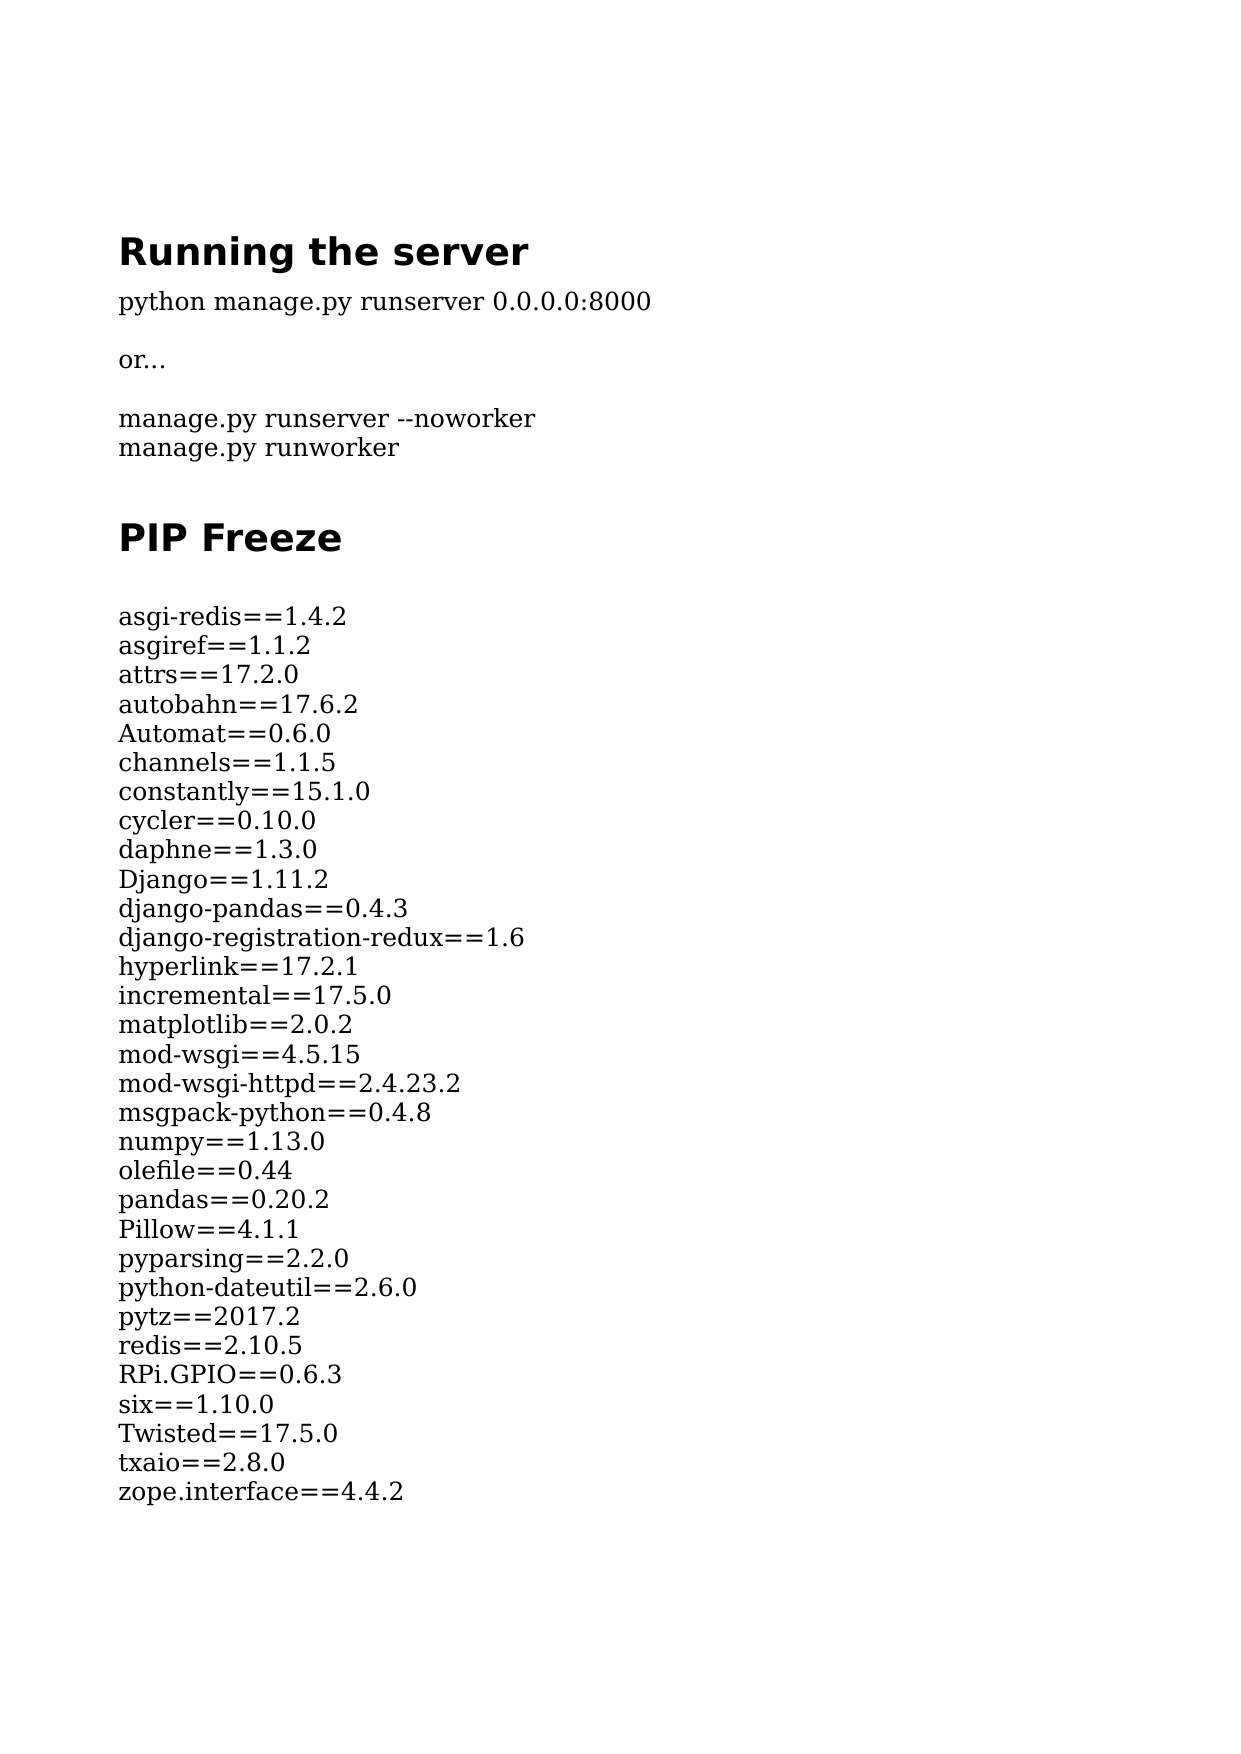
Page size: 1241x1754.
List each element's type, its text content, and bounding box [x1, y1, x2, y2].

text asgi-redis==1.4.2 [118, 602, 1122, 631]
text python-dateutil==2.6.0 [118, 1273, 1122, 1302]
text manage.py runworker [118, 433, 1122, 462]
text attrs==17.2.0 [118, 661, 1122, 690]
text hyperlink==17.2.1 [118, 952, 1122, 981]
text Automat==0.6.0 [118, 719, 1122, 748]
text mod-wsgi==4.5.15 [118, 1040, 1122, 1069]
text channels==1.1.5 [118, 748, 1122, 777]
text daphne==1.3.0 [118, 836, 1122, 865]
subtitle PIP Freeze [118, 516, 1122, 561]
text or... [118, 346, 1122, 375]
text Pillow==4.1.1 [118, 1215, 1122, 1244]
text incremental==17.5.0 [118, 981, 1122, 1011]
text redis==2.10.5 [118, 1331, 1122, 1361]
text autobahn==17.6.2 [118, 690, 1122, 719]
text django-pandas==0.4.3 [118, 894, 1122, 923]
text msgpack-python==0.4.8 [118, 1098, 1122, 1127]
text pandas==0.20.2 [118, 1186, 1122, 1215]
text zope.interface==4.4.2 [118, 1477, 1122, 1506]
text olefile==0.44 [118, 1156, 1122, 1186]
text cycler==0.10.0 [118, 806, 1122, 836]
text six==1.10.0 [118, 1390, 1122, 1419]
text python manage.py runserver 0.0.0.0:8000 [118, 287, 1122, 316]
subtitle Running the server [118, 231, 1122, 275]
text txaio==2.8.0 [118, 1448, 1122, 1477]
text Django==1.11.2 [118, 865, 1122, 894]
text matplotlib==2.0.2 [118, 1011, 1122, 1040]
text numpy==1.13.0 [118, 1127, 1122, 1156]
text RPi.GPIO==0.6.3 [118, 1361, 1122, 1390]
text mod-wsgi-httpd==2.4.23.2 [118, 1069, 1122, 1098]
text pyparsing==2.2.0 [118, 1244, 1122, 1273]
text constantly==15.1.0 [118, 777, 1122, 806]
text pytz==2017.2 [118, 1302, 1122, 1331]
text Twisted==17.5.0 [118, 1419, 1122, 1448]
text django-registration-redux==1.6 [118, 923, 1122, 952]
text manage.py runserver --noworker [118, 404, 1122, 433]
text asgiref==1.1.2 [118, 631, 1122, 661]
